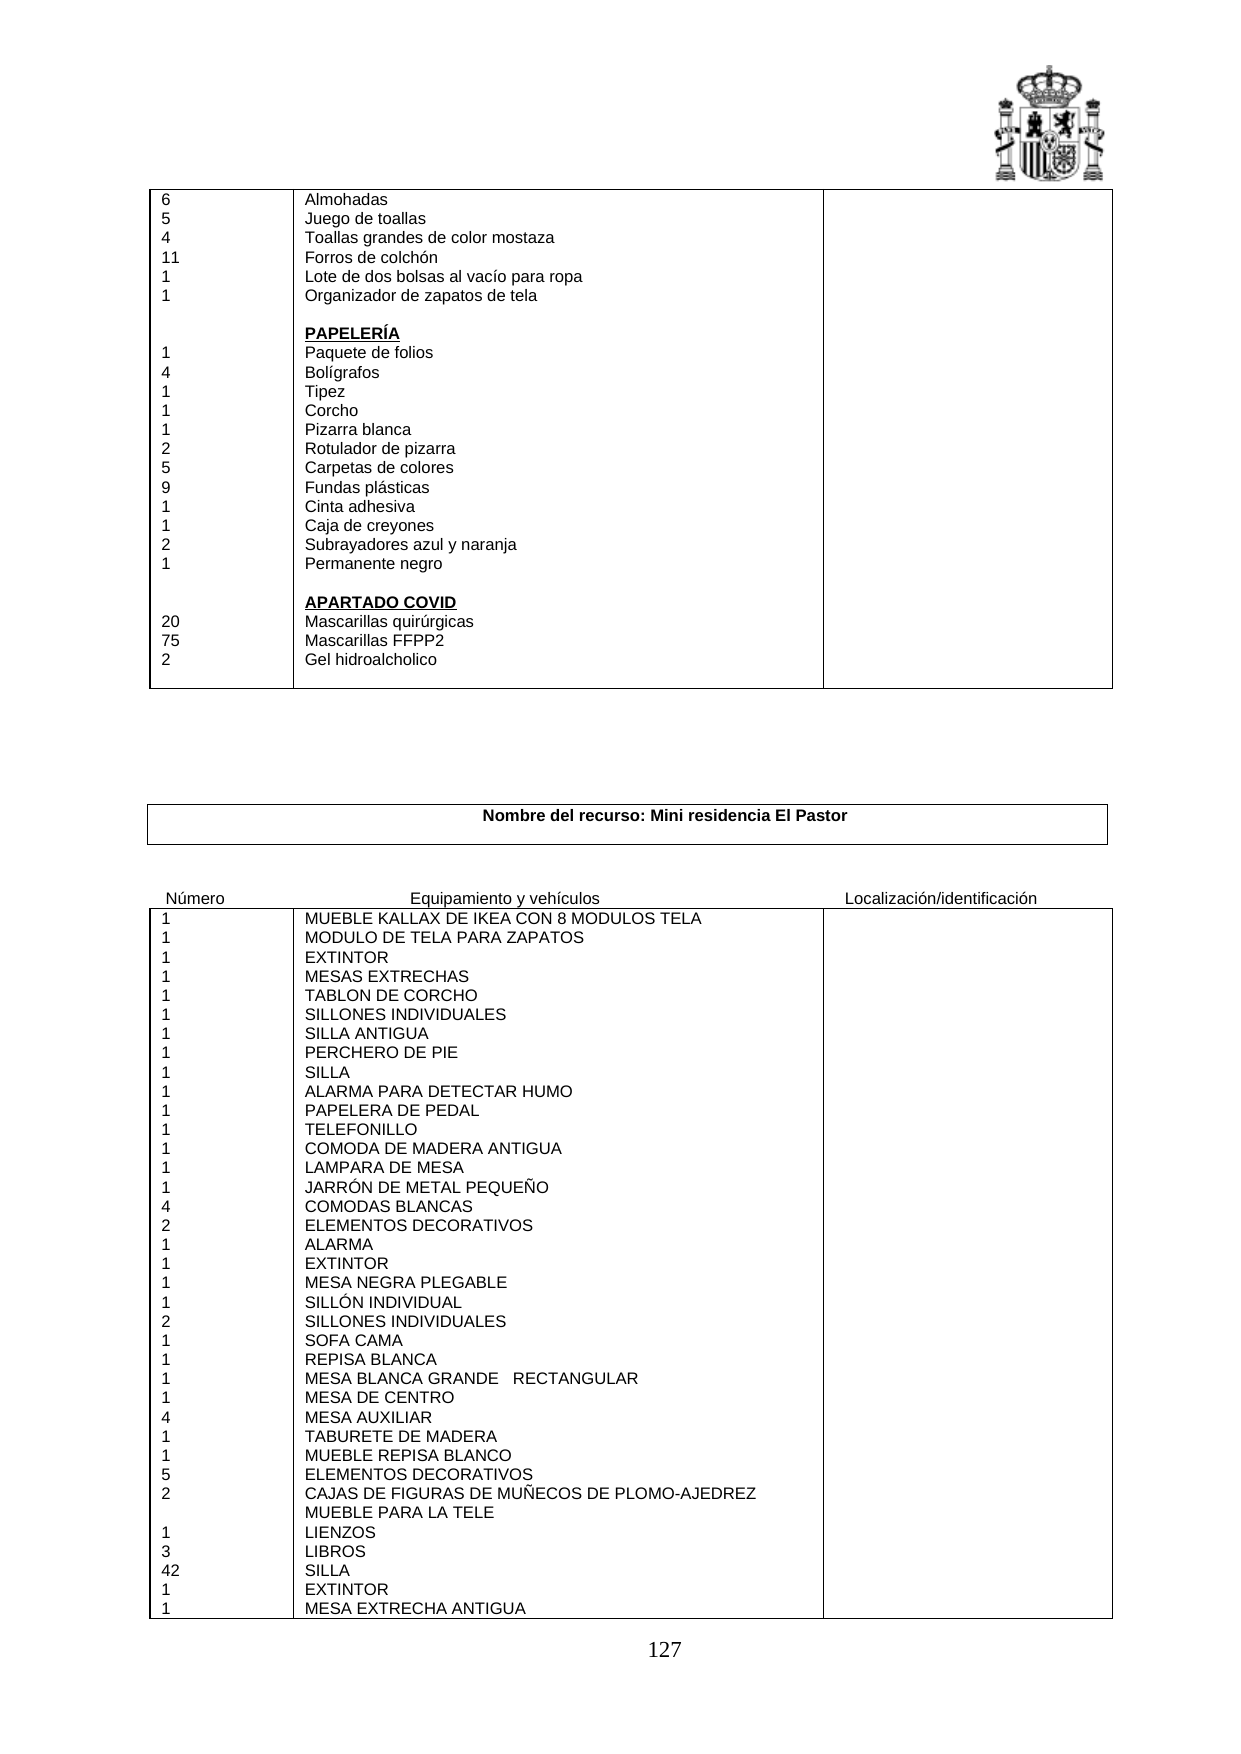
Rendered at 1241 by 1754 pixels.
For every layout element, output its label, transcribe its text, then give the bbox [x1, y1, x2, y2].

table_header [150, 864, 154, 908]
table_cell Almohadas Juego de toallas Toallas grandes de color mostaza Forros de colchón Lote de dos bolsas al vacío para ropa Organizador de zapatos de tela PAPELERÍA Paquete de folios Bolígrafos Tipez Corcho Pizarra blanca Rotulador de pizarra Carpetas de colores Fundas plásticas Cinta adhesiva Caja de creyones Subrayadores azul y naranja Permanente negro APARTADO COVID Mascarillas quirúrgicas Mascarillas FFPP2 Gel hidroalcholico [294, 190, 823, 688]
table_header Equipamiento y vehículos [297, 864, 708, 908]
table_header Número [154, 864, 297, 908]
table_cell MUEBLE KALLAX DE IKEA CON 8 MODULOS TELA MODULO DE TELA PARA ZAPATOS EXTINTOR MESAS EXTRECHAS TABLON DE CORCHO SILLONES INDIVIDUALES SILLA ANTIGUA PERCHERO DE PIE SILLA ALARMA PARA DETECTAR HUMO PAPELERA DE PEDAL TELEFONILLO COMODA DE MADERA ANTIGUA LAMPARA DE MESA JARRÓN DE METAL PEQUEÑO COMODAS BLANCAS ELEMENTOS DECORATIVOS ALARMA EXTINTOR MESA NEGRA PLEGABLE SILLÓN INDIVIDUAL SILLONES INDIVIDUALES SOFA CAMA REPISA BLANCA MESA BLANCA GRANDE RECTANGULAR MESA DE CENTRO MESA AUXILIAR TABURETE DE MADERA MUEBLE REPISA BLANCO ELEMENTOS DECORATIVOS CAJAS DE FIGURAS DE MUÑECOS DE PLOMO-AJEDREZ MUEBLE PARA LA TELE LIENZOS LIBROS SILLA EXTINTOR MESA EXTRECHA ANTIGUA [294, 909, 823, 1618]
table_header Nombre del recurso: Mini residencia El Pastor [148, 805, 1107, 844]
table_header Localización/identificación [708, 864, 1116, 908]
table_cell 1 1 1 1 1 1 1 1 1 1 1 1 1 1 1 4 2 1 1 1 1 2 1 1 1 1 4 1 1 5 2 1 3 42 1 1 [151, 909, 293, 1618]
table_cell [824, 909, 1112, 1618]
table_cell [824, 190, 1112, 688]
table_cell 6 5 4 11 1 1 1 4 1 1 1 2 5 9 1 1 2 1 20 75 2 [151, 190, 293, 688]
